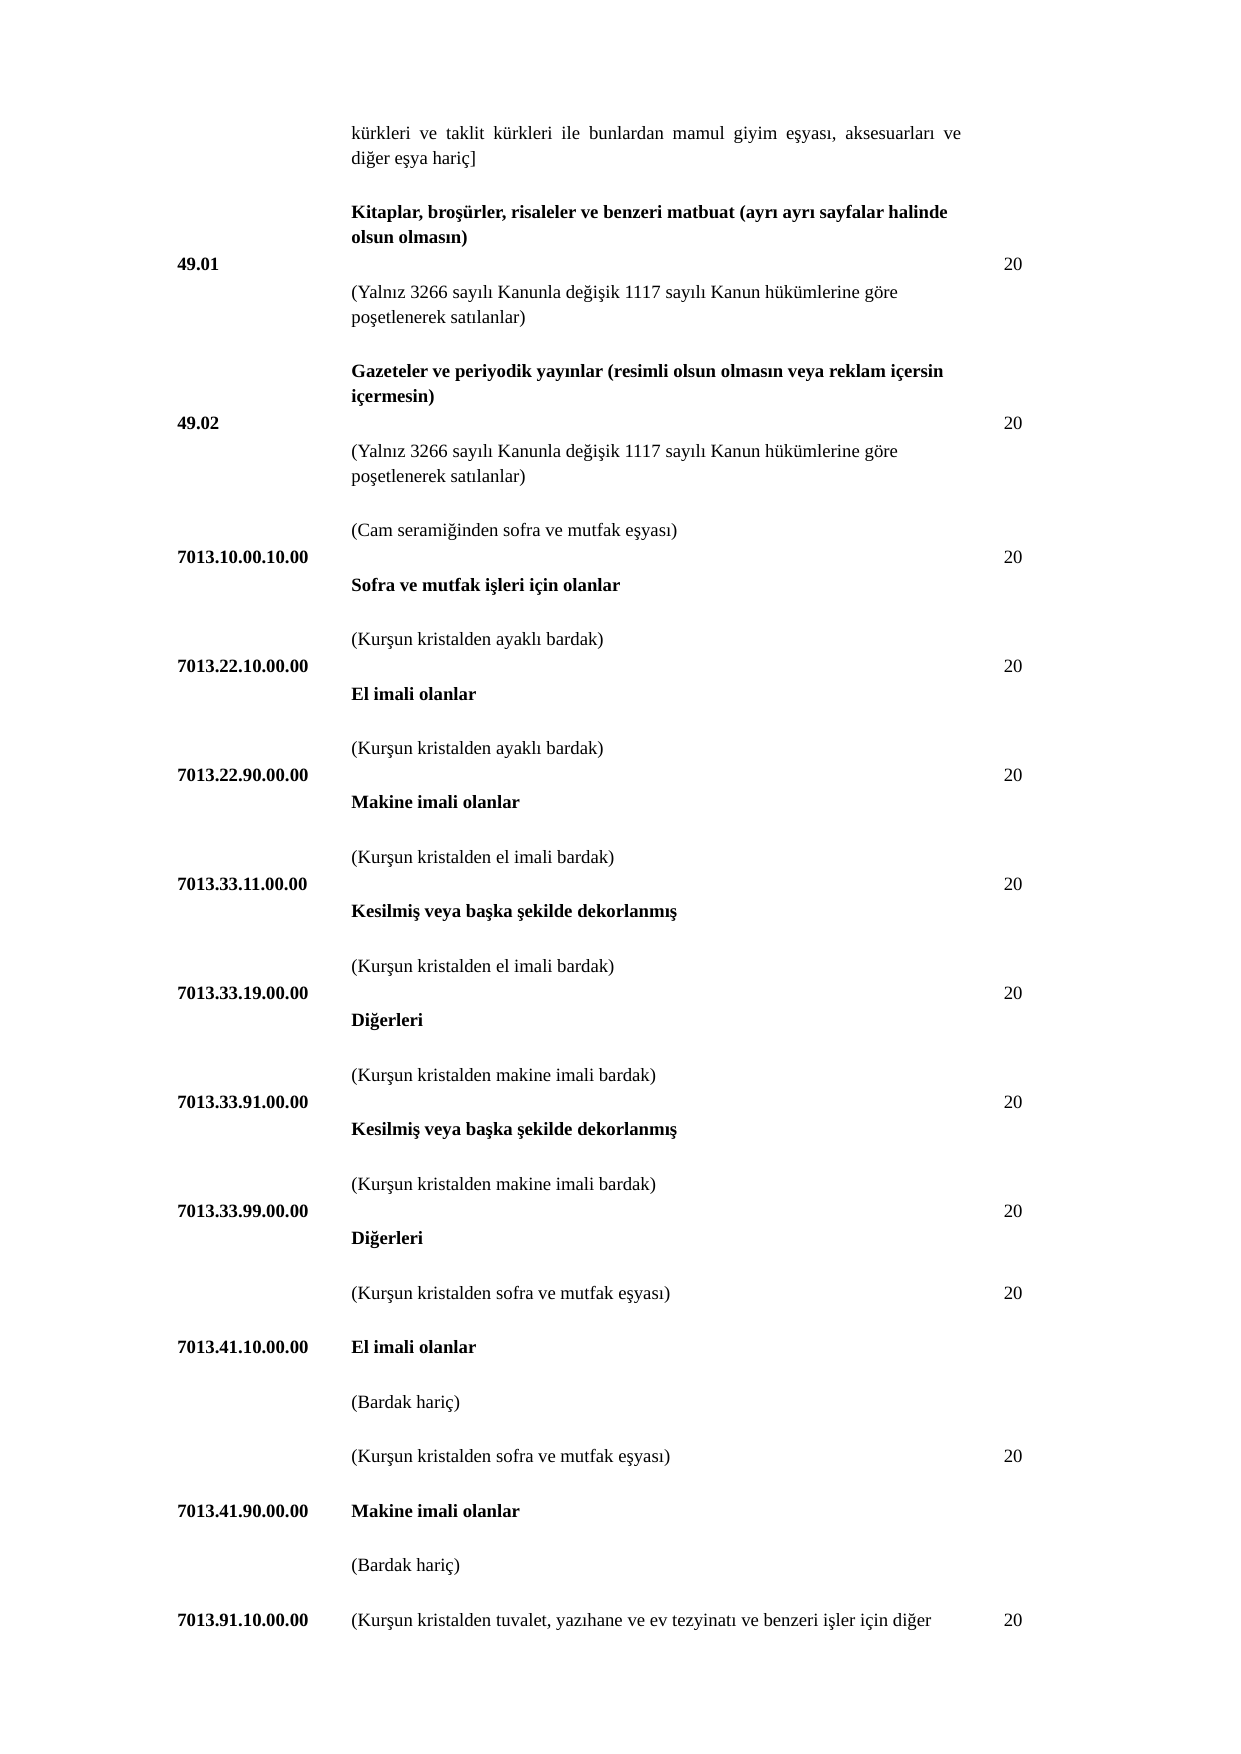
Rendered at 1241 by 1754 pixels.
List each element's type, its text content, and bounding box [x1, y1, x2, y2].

table_cell (Cam seramiğinden sofra ve mutfak eşyası) Sofra ve mutfak işleri için olanlar [351, 516, 962, 624]
table_cell 20 [963, 1442, 1063, 1605]
table_cell 49.01 [177, 198, 351, 357]
table_cell 20 [963, 516, 1063, 624]
table_cell (Kurşun kristalden ayaklı bardak) El imali olanlar [351, 625, 962, 733]
table_cell 7013.22.10.00.00 [177, 625, 351, 733]
table_cell (Kurşun kristalden sofra ve mutfak eşyası) El imali olanlar (Bardak hariç) [351, 1278, 962, 1442]
table_cell 20 [963, 1169, 1063, 1278]
table_cell 20 [963, 1060, 1063, 1169]
table_cell 20 [963, 843, 1063, 951]
table_cell (Kurşun kristalden makine imali bardak) Kesilmiş veya başka şekilde dekorlanmış [351, 1060, 962, 1169]
table_cell 7013.33.91.00.00 [177, 1060, 351, 1169]
table_cell Kitaplar, broşürler, risaleler ve benzeri matbuat (ayrı ayrı sayfalar halinde olsun olmasın) (Yalnız 3266 sayılı Kanunla değişik 1117 sayılı Kanun hükümlerine göre poşetlenerek satılanlar) [351, 198, 962, 357]
table_cell 7013.33.11.00.00 [177, 843, 351, 951]
table_cell 7013.41.90.00.00 [177, 1442, 351, 1605]
table_cell 7013.91.10.00.00 [177, 1605, 351, 1630]
table_cell kürkleri ve taklit kürkleri ile bunlardan mamul giyim eşyası, aksesuarları ve diğer eşya hariç] [351, 118, 962, 198]
table_cell (Kurşun kristalden sofra ve mutfak eşyası) Makine imali olanlar (Bardak hariç) [351, 1442, 962, 1605]
table_cell 7013.22.90.00.00 [177, 734, 351, 842]
table_cell 20 [963, 1278, 1063, 1442]
table_cell (Kurşun kristalden ayaklı bardak) Makine imali olanlar [351, 734, 962, 842]
table_cell [963, 118, 1063, 198]
table_cell 7013.10.00.10.00 [177, 516, 351, 624]
table_cell [177, 118, 351, 198]
table_cell 7013.41.10.00.00 [177, 1278, 351, 1442]
table_cell (Kurşun kristalden el imali bardak) Kesilmiş veya başka şekilde dekorlanmış [351, 843, 962, 951]
table_cell 7013.33.99.00.00 [177, 1169, 351, 1278]
table_cell 20 [963, 951, 1063, 1060]
table_cell (Kurşun kristalden makine imali bardak) Diğerleri [351, 1169, 962, 1278]
table_cell (Kurşun kristalden tuvalet, yazıhane ve ev tezyinatı ve benzeri işler için diğer [351, 1605, 962, 1630]
table_cell 49.02 [177, 357, 351, 516]
table_cell Gazeteler ve periyodik yayınlar (resimli olsun olmasın veya reklam içersin içermesin) (Yalnız 3266 sayılı Kanunla değişik 1117 sayılı Kanun hükümlerine göre poşetlenerek satılanlar) [351, 357, 962, 516]
table_cell 7013.33.19.00.00 [177, 951, 351, 1060]
table_cell 20 [963, 625, 1063, 733]
table_cell (Kurşun kristalden el imali bardak) Diğerleri [351, 951, 962, 1060]
table_cell 20 [963, 357, 1063, 516]
table_cell 20 [963, 198, 1063, 357]
table_cell 20 [963, 1605, 1063, 1630]
table_cell 20 [963, 734, 1063, 842]
